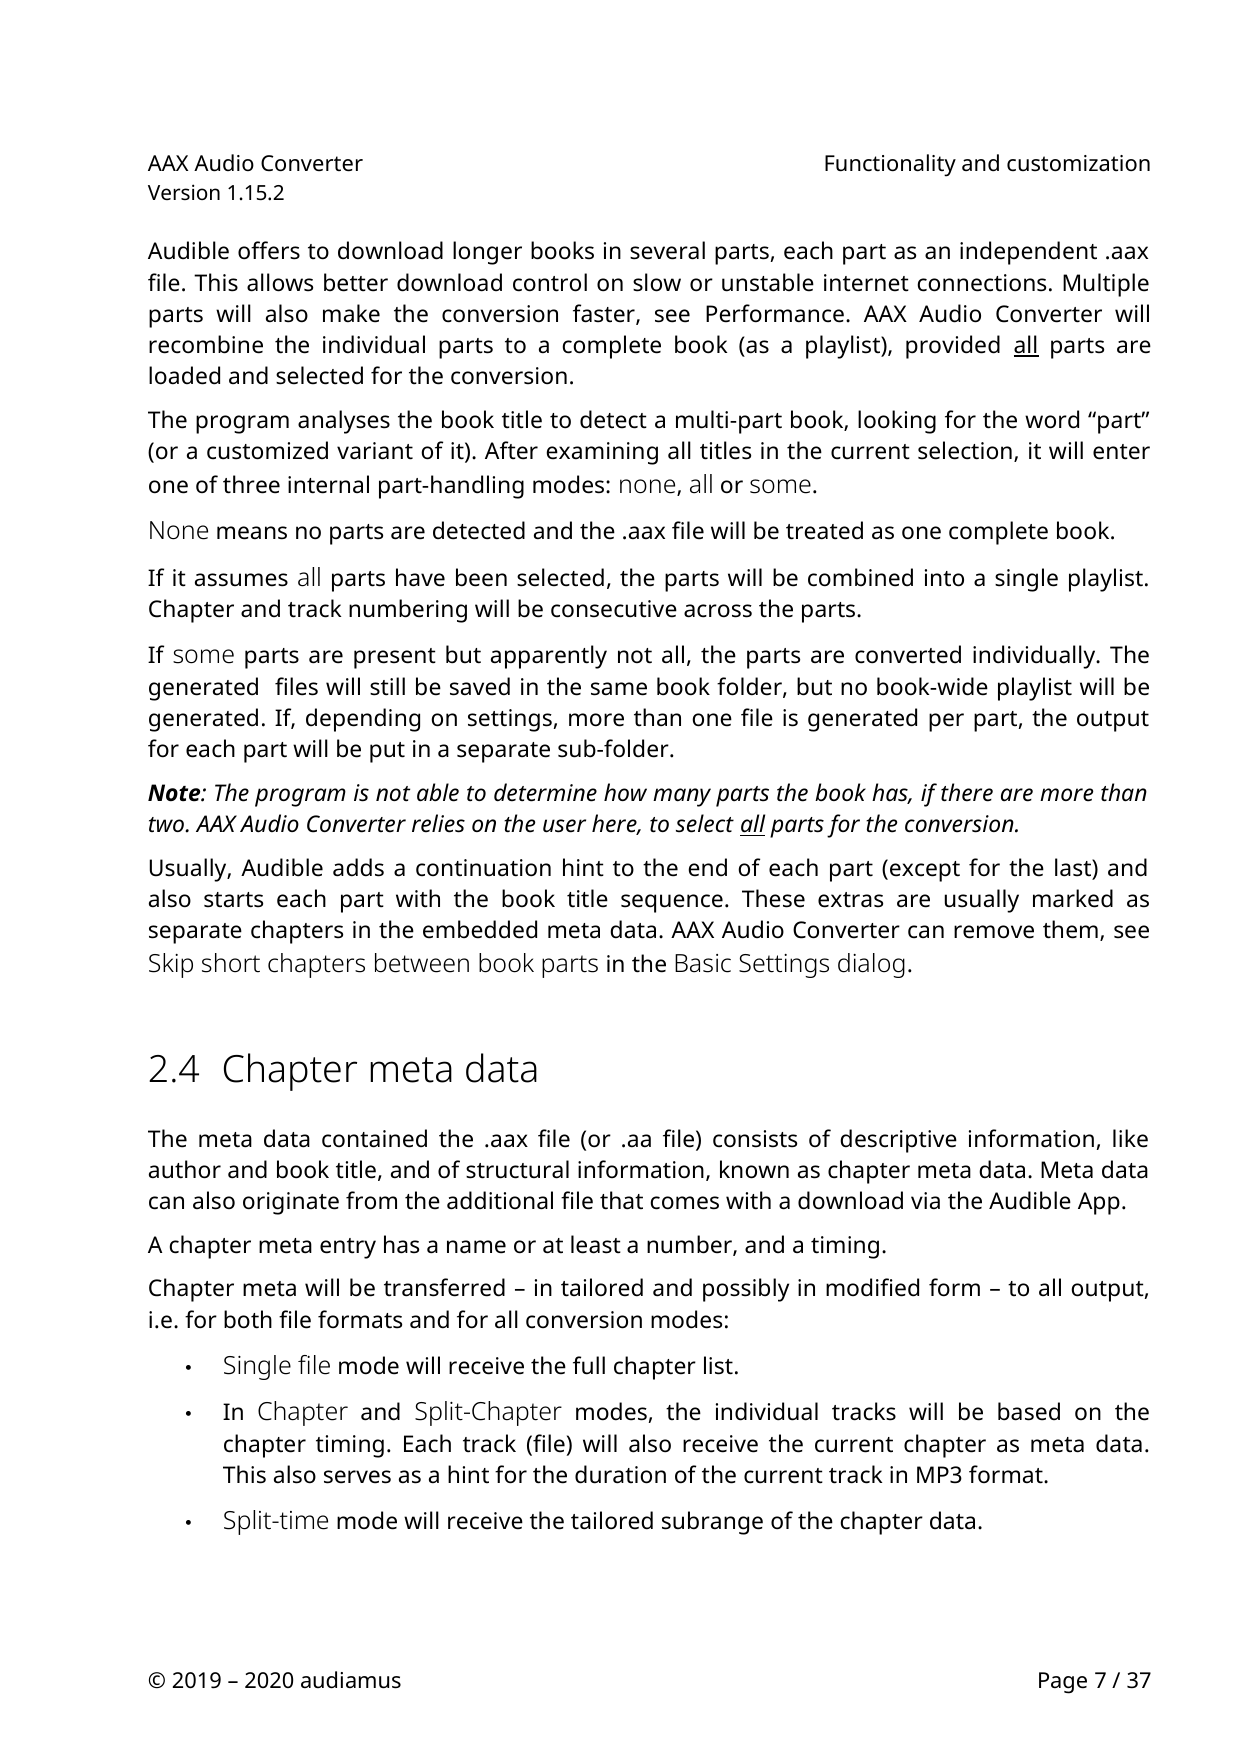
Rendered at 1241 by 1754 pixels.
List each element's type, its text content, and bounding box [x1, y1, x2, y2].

text If it assumes all parts have been selected, the parts will be combined into a single playlist. Chapter and track numbering will be consecutive across the parts. [148, 559, 1152, 624]
text None means no parts are detected and the .aax file will be treated as one complete book. [148, 513, 1152, 547]
text If some parts are present but apparently not all, the parts are converted individually. The generated files will still be saved in the same book folder, but no book-wide playlist will be generated. If, depending on settings, more than one file is generated per part, the output for each part will be put in a separate sub-folder. [148, 637, 1152, 764]
list In Chapter and Split-Chapter modes, the individual tracks will be based on the chapter timing. Each track (file) will also receive the current chapter as meta data. This also serves as a hint for the duration of the current track in MP3 format. [185, 1394, 1152, 1490]
subtitle Chapter meta data [148, 1042, 1152, 1093]
text Chapter meta will be transferred – in tailored and possibly in modified form – to all output, i.e. for both file formats and for all conversion modes: [148, 1272, 1152, 1335]
list Split-time mode will receive the tailored subrange of the chapter data. [185, 1502, 1152, 1536]
text The meta data contained the .aax file (or .aa file) consists of descriptive information, like author and book title, and of structural information, known as chapter meta data. Meta data can also originate from the additional file that comes with a download via the Audible App. [148, 1123, 1152, 1216]
text Usually, Audible adds a continuation hint to the end of each part (except for the last) and also starts each part with the book title sequence. These extras are usually marked as separate chapters in the embedded meta data. AAX Audio Converter can remove them, see Skip short chapters between book parts in the Basic Settings dialog. [148, 852, 1152, 979]
text The program analyses the book title to detect a multi-part book, looking for the word “part” (or a customized variant of it). After examining all titles in the current selection, it will enter one of three internal part-handling modes: none, all or some. [148, 404, 1152, 500]
text Audible offers to download longer books in several parts, each part as an independent .aax file. This allows better download control on slow or unstable internet connections. Multiple parts will also make the conversion faster, see Performance. AAX Audio Converter will recombine the individual parts to a complete book (as a playlist), provided all parts are loaded and selected for the conversion. [148, 235, 1152, 392]
text Note: The program is not able to determine how many parts the book has, if there are more than two. AAX Audio Converter relies on the user here, to select all parts for the conversion. [148, 777, 1152, 839]
text A chapter meta entry has a name or at least a number, and a timing. [148, 1229, 1152, 1260]
list Single file mode will receive the full chapter list. [185, 1347, 1152, 1381]
